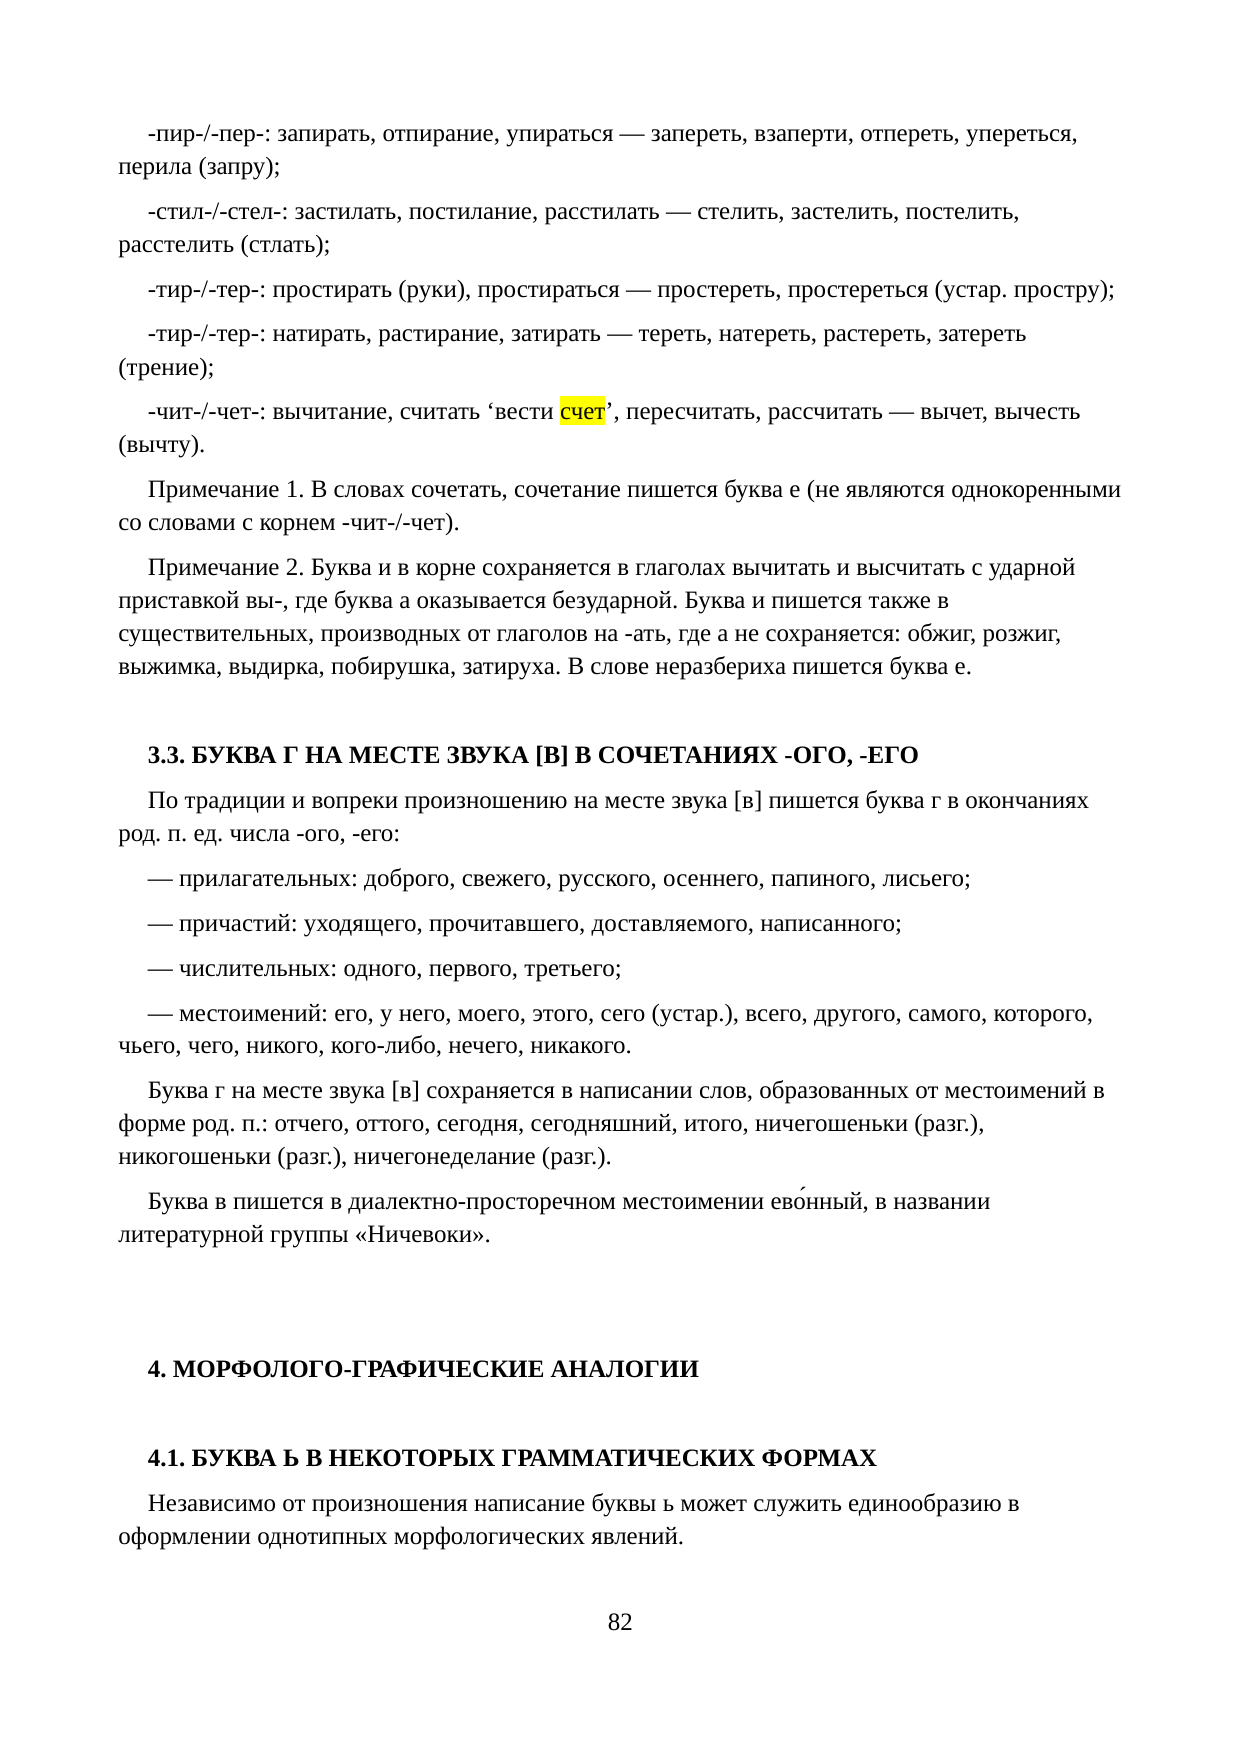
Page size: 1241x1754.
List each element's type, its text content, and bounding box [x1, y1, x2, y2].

text Примечание 2. Буква и в корне сохраняется в глаголах вычитать и высчитать с ударной приставкой вы-, где буква а оказывается безударной. Буква и пишется также в существительных, производных от глаголов на -ать, где а не сохраняется: обжиг, розжиг, выжимка, выдирка, побирушка, затируха. В слове неразбериха пишется буква е. [118, 552, 1122, 680]
text — причастий: уходящего, прочитавшего, доставляемого, написанного; [118, 908, 1122, 937]
text 4. МОРФОЛОГО-ГРАФИЧЕСКИЕ АНАЛОГИИ [118, 1354, 1122, 1382]
text По традиции и вопреки произношению на месте звука [в] пишется буква г в окончаниях род. п. ед. числа -ого, -его: [118, 785, 1122, 847]
text -тир-/-тер-: натирать, растирание, затирать — тереть, натереть, растереть, затереть (трение); [118, 318, 1122, 380]
text Независимо от произношения написание буквы ь может служить единообразию в оформлении однотипных морфологических явлений. [118, 1488, 1122, 1550]
text -тир-/-тер-: простирать (руки), простираться — простереть, простереться (устар. простру); [118, 274, 1122, 302]
text Буква в пишется в диалектно-просторечном местоимении ево́нный, в названии литературной группы «Ничевоки». [118, 1186, 1122, 1248]
text -стил-/-стел-: застилать, постилание, расстилать — стелить, застелить, постелить, расстелить (стлать); [118, 196, 1122, 258]
text Буква г на месте звука [в] сохраняется в написании слов, образованных от местоимений в форме род. п.: отчего, оттого, сегодня, сегодняшний, итого, ничегошеньки (разг.), никогошеньки (разг.), ничегонеделание (разг.). [118, 1075, 1122, 1170]
text -пир-/-пер-: запирать, отпирание, упираться — запереть, взаперти, отпереть, упереться, перила (запру); [118, 118, 1122, 180]
text -чит-/-чет-: вычитание, считать ‘вести счет’, пересчитать, рассчитать — вычет, вычесть (вычту). [118, 396, 1122, 458]
text — числительных: одного, первого, третьего; [118, 953, 1122, 982]
text Примечание 1. В словах сочетать, сочетание пишется буква е (не являются однокоренными со словами с корнем -чит-/-чет). [118, 474, 1122, 536]
text — прилагательных: доброго, свежего, русского, осеннего, папиного, лисьего; [118, 863, 1122, 892]
text 3.3. БУКВА Г НА МЕСТЕ ЗВУКА [В] В СОЧЕТАНИЯХ -ОГО, -ЕГО [118, 741, 1122, 769]
text — местоимений: его, у него, моего, этого, сего (устар.), всего, другого, самого, которого, чьего, чего, никого, кого-либо, нечего, никакого. [118, 998, 1122, 1059]
text 4.1. БУКВА Ь В НЕКОТОРЫХ ГРАММАТИЧЕСКИХ ФОРМАХ [118, 1443, 1122, 1472]
